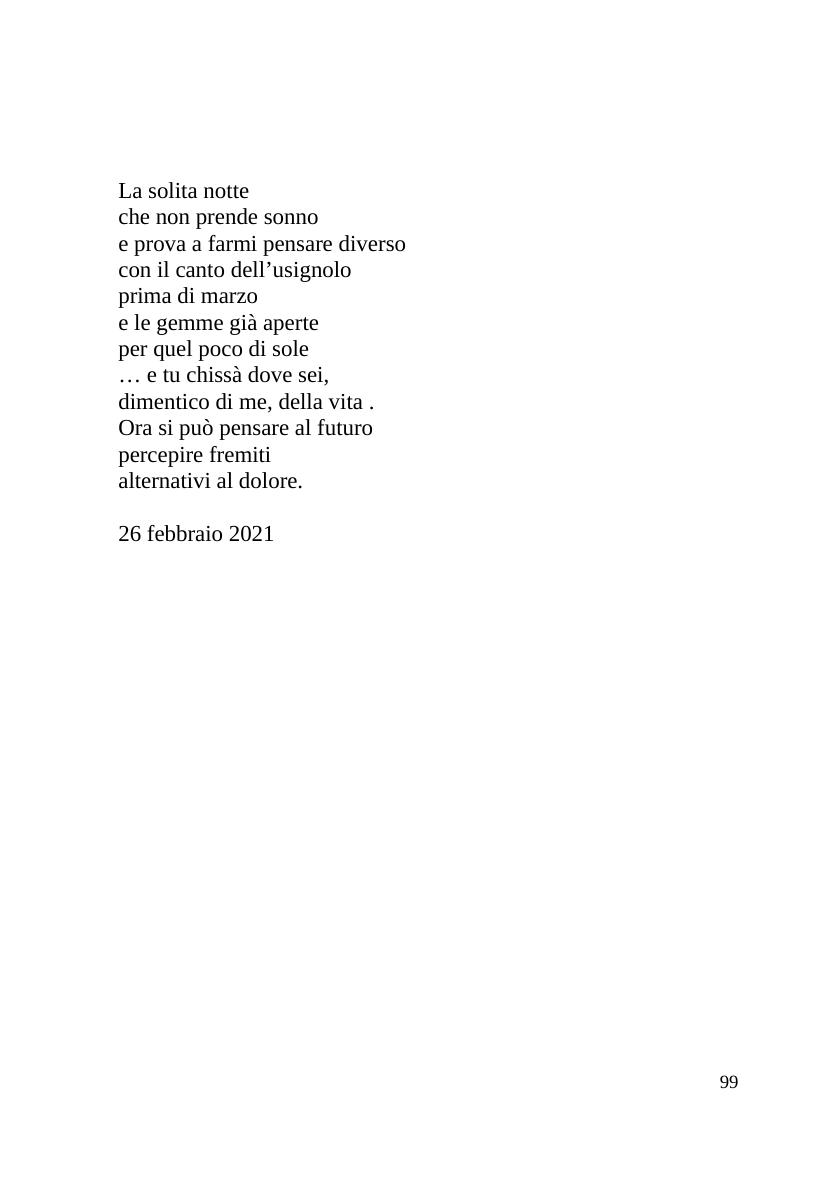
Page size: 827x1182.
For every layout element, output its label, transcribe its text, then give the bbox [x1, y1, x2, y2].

text alternativi al dolore. [118, 467, 738, 493]
text Ora si può pensare al futuro [118, 414, 738, 441]
text che non prende sonno [118, 203, 738, 230]
text percepire fremiti [118, 441, 738, 467]
text e prova a farmi pensare diverso [118, 230, 738, 256]
text dimentico di me, della vita . [118, 388, 738, 414]
text prima di marzo [118, 282, 738, 309]
text e le gemme già aperte [118, 309, 738, 335]
text La solita notte [118, 177, 738, 203]
text 26 febbraio 2021 [118, 493, 738, 546]
text per quel poco di sole [118, 335, 738, 362]
text con il canto dell’usignolo [118, 256, 738, 282]
text … e tu chissà dove sei, [118, 362, 738, 388]
